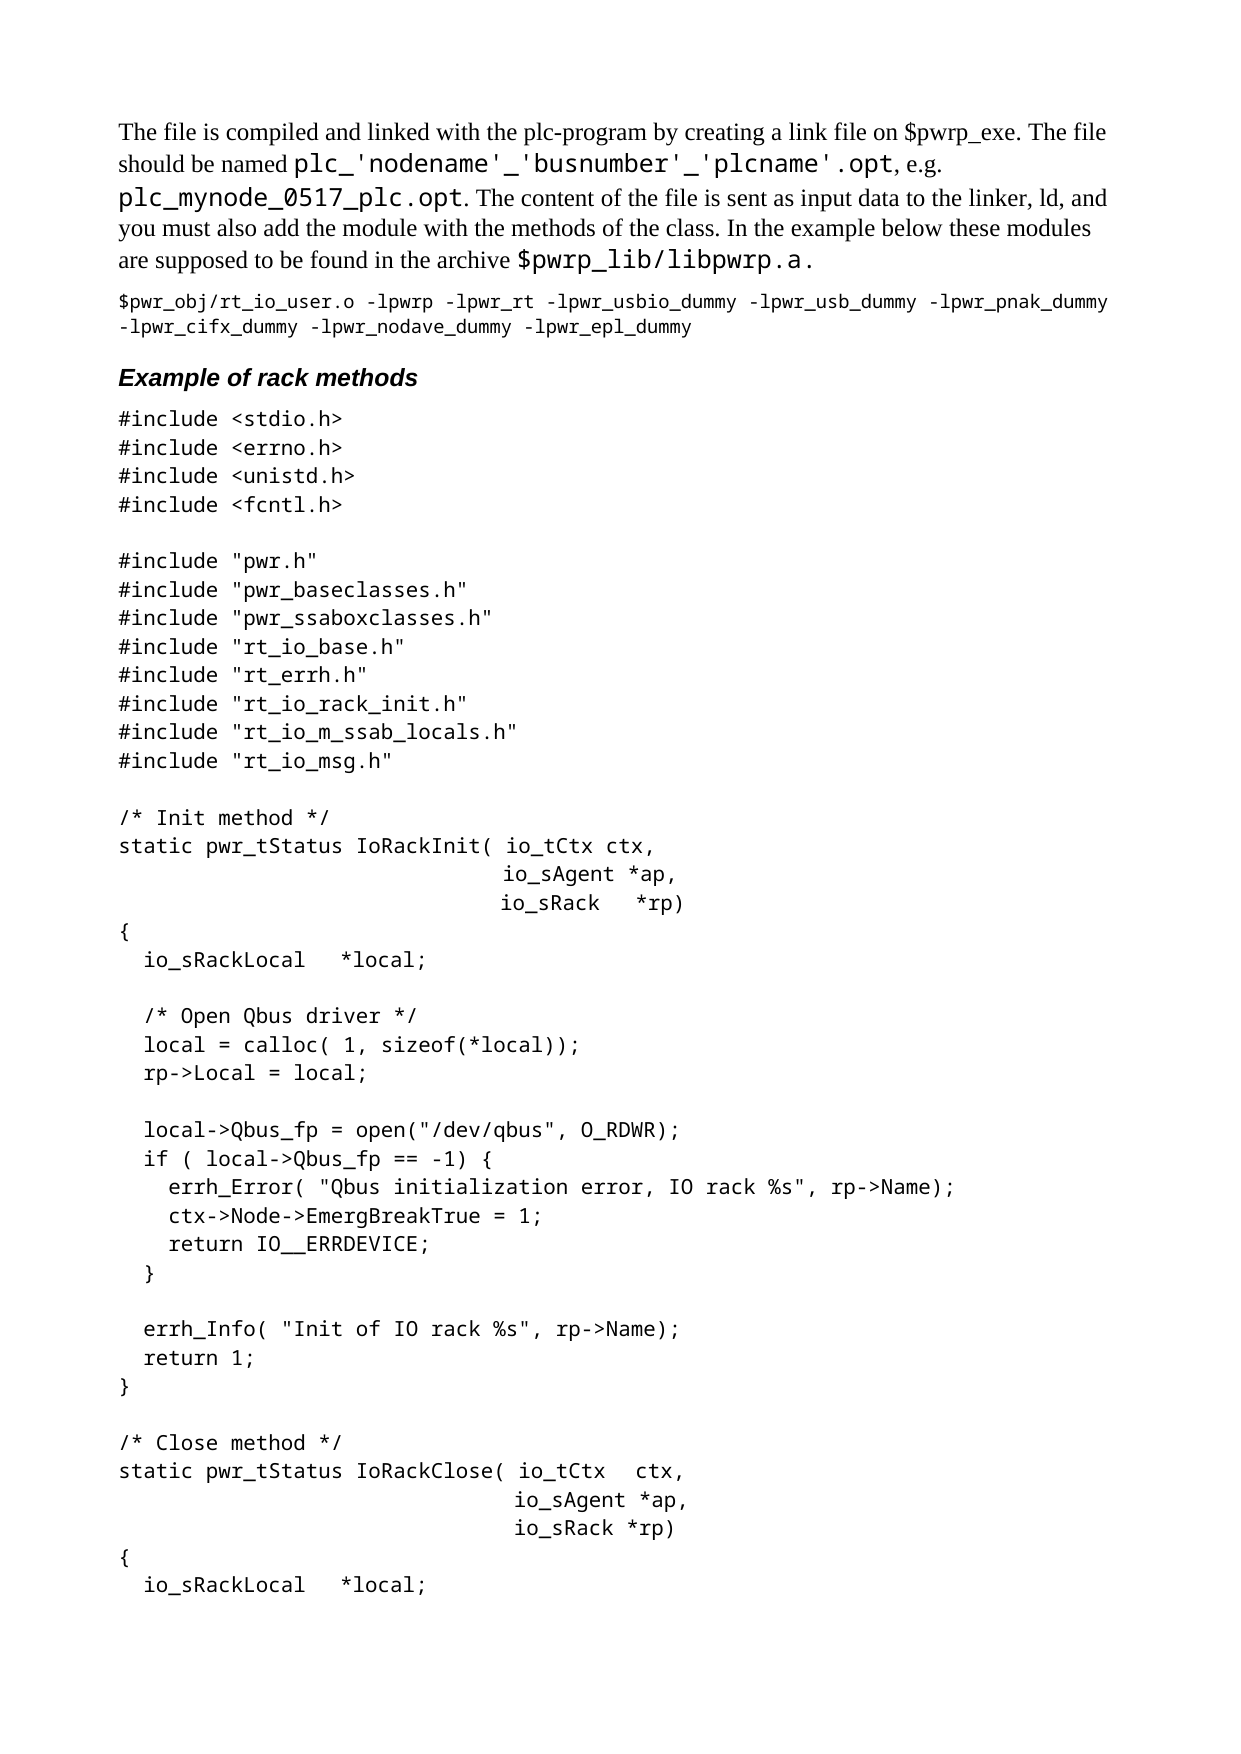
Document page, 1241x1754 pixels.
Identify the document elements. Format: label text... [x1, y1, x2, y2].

text { [118, 1542, 1122, 1570]
text rp->Local = local; [118, 1058, 1122, 1087]
text io_sRackLocal *local; [118, 1570, 1122, 1599]
text ctx->Node->EmergBreakTrue = 1; [118, 1201, 1122, 1229]
text static pwr_tStatus IoRackClose( io_tCtx ctx, [118, 1457, 1122, 1485]
text local = calloc( 1, sizeof(*local)); [118, 1030, 1122, 1058]
text errh_Info( "Init of IO rack %s", rp->Name); [118, 1314, 1122, 1343]
text #include "pwr_ssaboxclasses.h" [118, 603, 1122, 632]
text { [118, 916, 1122, 945]
text return IO__ERRDEVICE; [118, 1229, 1122, 1258]
text #include <fcntl.h> [118, 490, 1122, 518]
text #include "rt_io_rack_init.h" [118, 689, 1122, 717]
text local->Qbus_fp = open("/dev/qbus", O_RDWR); [118, 1115, 1122, 1144]
text #include "rt_io_base.h" [118, 632, 1122, 660]
text #include "pwr_baseclasses.h" [118, 575, 1122, 603]
text } [118, 1258, 1122, 1286]
text #include "rt_errh.h" [118, 660, 1122, 689]
text #include "rt_io_msg.h" [118, 746, 1122, 774]
text /* Open Qbus driver */ [118, 1002, 1122, 1030]
text return 1; [118, 1343, 1122, 1371]
text if ( local->Qbus_fp == -1) { [118, 1144, 1122, 1172]
text io_sRack *rp) [118, 1513, 1122, 1542]
text #include "pwr.h" [118, 547, 1122, 575]
text #include "rt_io_m_ssab_locals.h" [118, 717, 1122, 746]
text static pwr_tStatus IoRackInit( io_tCtx ctx, [118, 831, 1122, 859]
text #include <errno.h> [118, 433, 1122, 461]
text io_sRack *rp) [118, 888, 1122, 916]
text /* Close method */ [118, 1428, 1122, 1457]
text io_sAgent *ap, [118, 1485, 1122, 1513]
text } [118, 1371, 1122, 1400]
text $pwr_obj/rt_io_user.o -lpwrp -lpwr_rt -lpwr_usbio_dummy -lpwr_usb_dummy -lpwr_pnak_dummy -lpwr_cifx_dummy -lpwr_nodave_dummy -lpwr_epl_dummy [118, 288, 1122, 339]
text /* Init method */ [118, 803, 1122, 831]
subtitle Example of rack methods [118, 364, 1122, 392]
text io_sRackLocal *local; [118, 945, 1122, 973]
text errh_Error( "Qbus initialization error, IO rack %s", rp->Name); [118, 1172, 1122, 1201]
text The file is compiled and linked with the plc-program by creating a link file on $pwrp_exe. The file should be named plc_'nodename'_'busnumber'_'plcname'.opt, e.g. plc_mynode_0517_plc.opt. The content of the file is sent as input data to the linker, ld, and you must also add the module with the methods of the class. In the example below these modules are supposed to be found in the archive $pwrp_lib/libpwrp.a. [118, 118, 1122, 276]
text #include <stdio.h> [118, 404, 1122, 433]
text #include <unistd.h> [118, 461, 1122, 490]
text io_sAgent *ap, [118, 859, 1122, 888]
